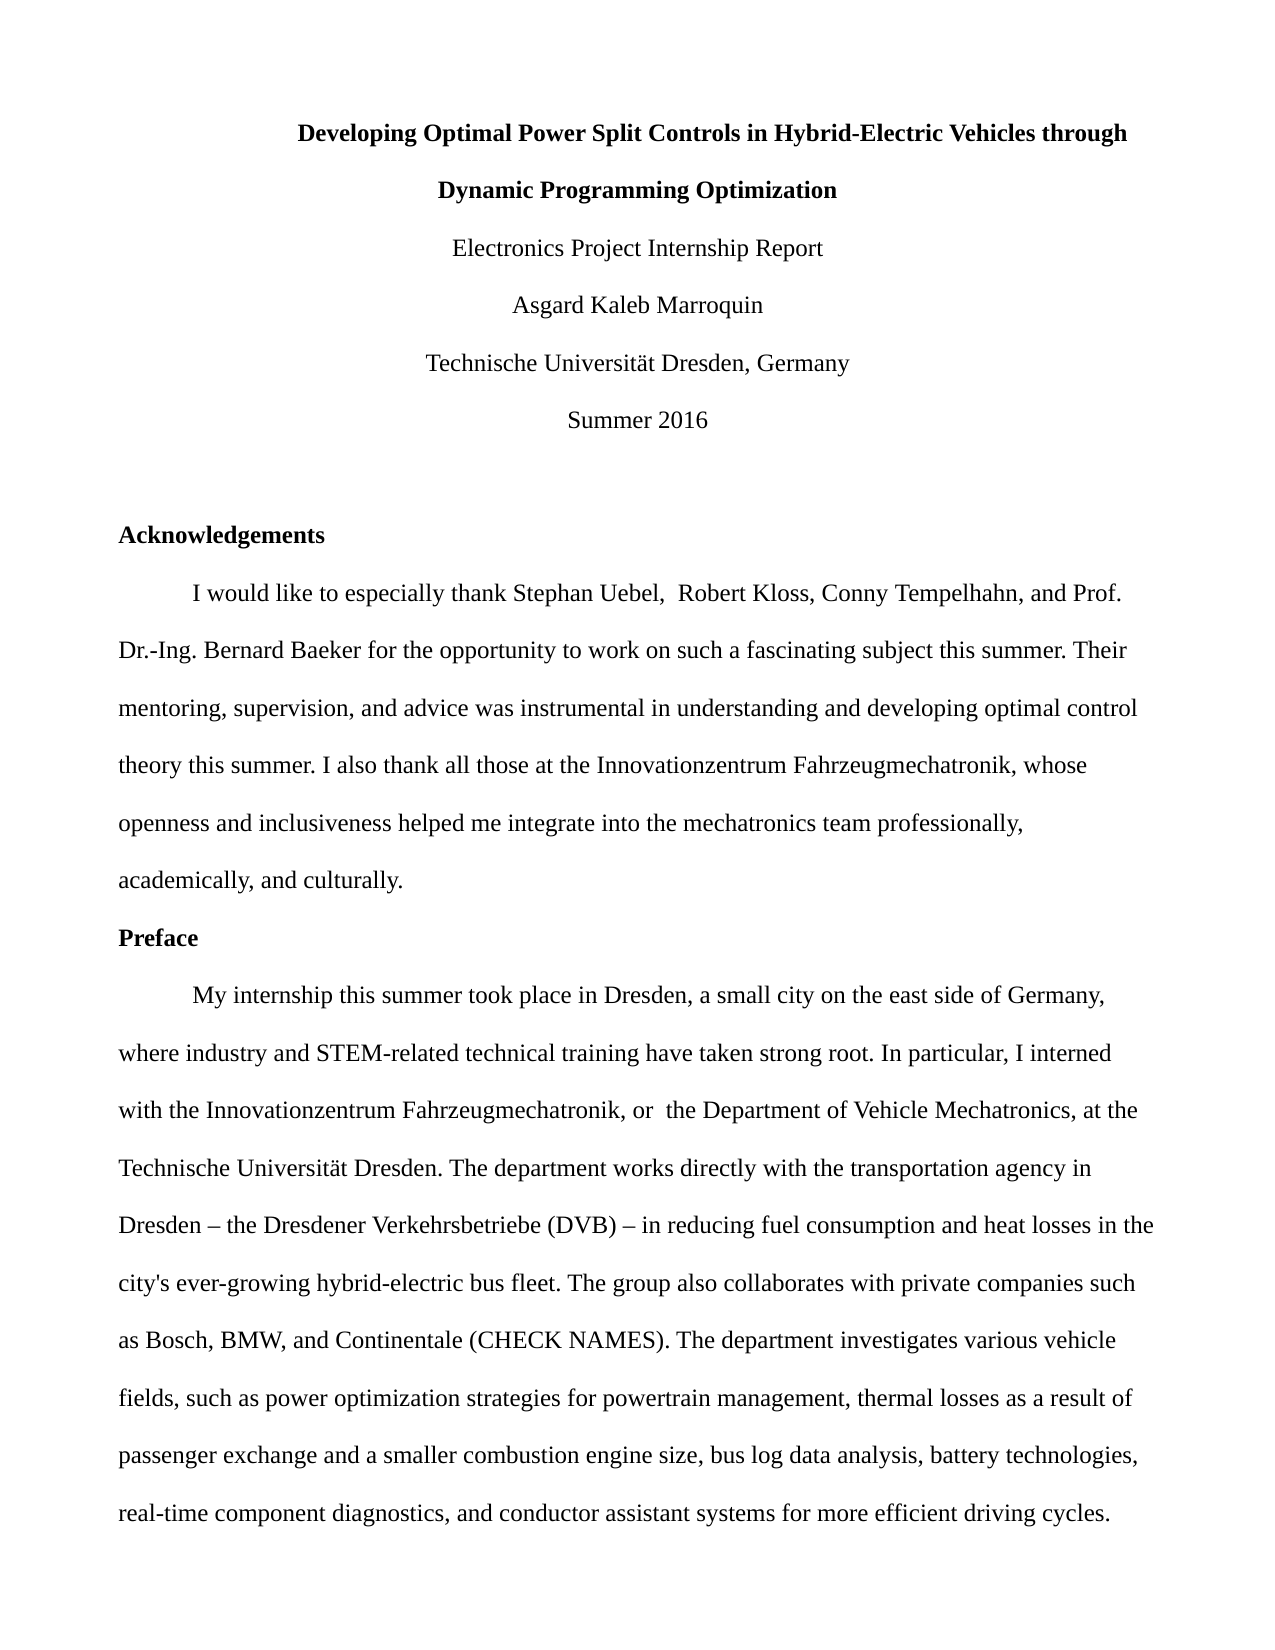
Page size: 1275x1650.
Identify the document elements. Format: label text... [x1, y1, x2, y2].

text Summer 2016 [118, 406, 1157, 434]
text Electronics Project Internship Report [118, 233, 1157, 262]
text Dynamic Programming Optimization [118, 176, 1157, 204]
text My internship this summer took place in Dresden, a small city on the east side of Germany, where industry and STEM-related technical training have taken strong root. In particular, I interned with the Innovationzentrum Fahrzeugmechatronik, or the Department of Vehicle Mechatronics, at the Technische Universität Dresden. The department works directly with the transportation agency in Dresden – the Dresdener Verkehrsbetriebe (DVB) – in reducing fuel consumption and heat losses in the city's ever-growing hybrid-electric bus fleet. The group also collaborates with private companies such as Bosch, BMW, and Continentale (CHECK NAMES). The department investigates various vehicle fields, such as power optimization strategies for powertrain management, thermal losses as a result of passenger exchange and a smaller combustion engine size, bus log data analysis, battery technologies, real-time component diagnostics, and conductor assistant systems for more efficient driving cycles. [118, 981, 1157, 1527]
text Asgard Kaleb Marroquin [118, 291, 1157, 319]
text Technische Universität Dresden, Germany [118, 348, 1157, 377]
text Preface [118, 923, 1157, 952]
text Acknowledgements [118, 521, 1157, 549]
text I would like to especially thank Stephan Uebel, Robert Kloss, Conny Tempelhahn, and Prof. Dr.-Ing. Bernard Baeker for the opportunity to work on such a fascinating subject this summer. Their mentoring, supervision, and advice was instrumental in understanding and developing optimal control theory this summer. I also thank all those at the Innovationzentrum Fahrzeugmechatronik, whose openness and inclusiveness helped me integrate into the mechatronics team professionally, academically, and culturally. [118, 578, 1157, 894]
list Developing Optimal Power Split Controls in Hybrid-Electric Vehicles through [231, 118, 1157, 147]
